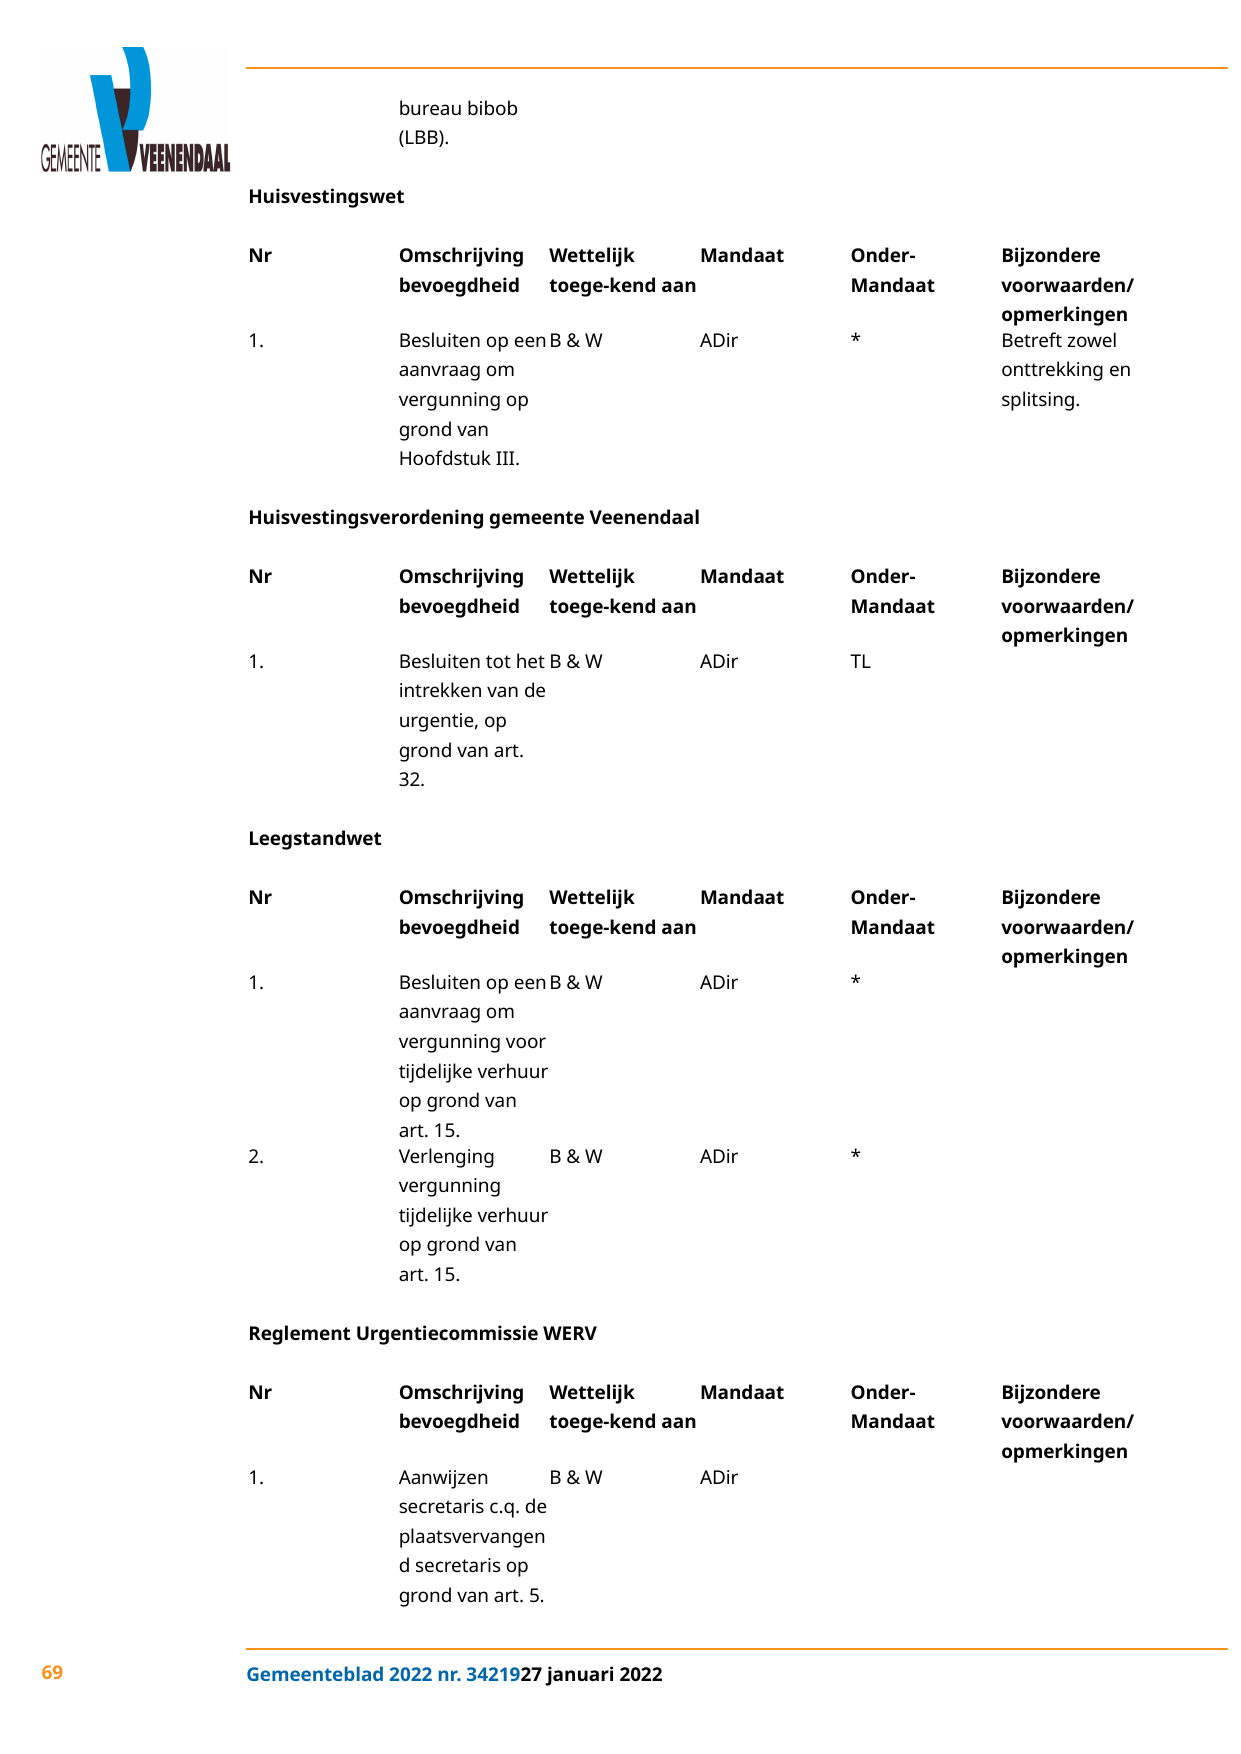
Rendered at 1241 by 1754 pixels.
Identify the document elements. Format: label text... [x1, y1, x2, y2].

table_cell [248, 1464, 398, 1608]
table_header Mandaat [700, 1379, 850, 1464]
table_header Mandaat [700, 563, 850, 648]
table_cell [1001, 95, 1152, 150]
table_cell * [850, 969, 1001, 1143]
table_cell TL [850, 648, 1001, 792]
table_cell Verlenging vergunning tijdelijke verhuur op grond van art. 15. [399, 1143, 549, 1287]
table_header Omschrijving bevoegdheid [399, 1379, 549, 1464]
table_cell Besluiten tot het intrekken van de urgentie, op grond van art. 32. [399, 648, 549, 792]
table_header Onder- Mandaat [850, 1379, 1001, 1464]
table_cell B & W [549, 648, 700, 792]
table_cell [850, 1464, 1001, 1608]
table_header Bijzondere voorwaarden/ opmerkingen [1001, 563, 1152, 648]
table_cell Besluiten op een aanvraag om vergunning voor tijdelijke verhuur op grond van art. 15. [399, 969, 549, 1143]
table_cell ADir [700, 327, 850, 471]
table_header Mandaat [700, 884, 850, 969]
table_header Mandaat [700, 242, 850, 327]
table_cell [1001, 1143, 1152, 1287]
table_cell * [850, 327, 1001, 471]
table_header Omschrijving bevoegdheid [399, 884, 549, 969]
table_cell Betreft zowel onttrekking en splitsing. [1001, 327, 1152, 471]
text Leegstandwet [248, 825, 1152, 851]
table_header Wettelijk toege-kend aan [549, 242, 700, 327]
table_cell ADir [700, 1143, 850, 1287]
text Huisvestingsverordening gemeente Veenendaal [248, 504, 1152, 530]
text Huisvestingswet [248, 183, 1152, 209]
table_cell [850, 95, 1001, 150]
table_cell [248, 969, 398, 1143]
text Reglement Urgentiecommissie WERV [248, 1320, 1152, 1345]
table_header Wettelijk toege-kend aan [549, 884, 700, 969]
picture [123, 47, 231, 172]
table_cell B & W [549, 327, 700, 471]
picture [41, 47, 130, 172]
table_header Nr [248, 1379, 398, 1464]
table_header Nr [248, 242, 398, 327]
table_cell [248, 327, 398, 471]
table_header Nr [248, 884, 398, 969]
table_header Onder- Mandaat [850, 884, 1001, 969]
table_cell [1001, 969, 1152, 1143]
table_cell [700, 95, 850, 150]
table_cell [248, 95, 398, 150]
table_cell ADir [700, 969, 850, 1143]
table_cell [1001, 648, 1152, 792]
table_cell ADir [700, 648, 850, 792]
table_cell B & W [549, 1464, 700, 1608]
table_header Nr [248, 563, 398, 648]
table_header Onder- Mandaat [850, 242, 1001, 327]
table_header Bijzondere voorwaarden/ opmerkingen [1001, 884, 1152, 969]
table_cell [549, 95, 700, 150]
table_header Onder- Mandaat [850, 563, 1001, 648]
table_cell Aanwijzen secretaris c.q. de plaatsvervangend secretaris op grond van art. 5. [399, 1464, 549, 1608]
table_cell ADir [700, 1464, 850, 1608]
table_cell bureau bibob (LBB). [399, 95, 549, 150]
table_header Omschrijving bevoegdheid [399, 563, 549, 648]
table_header Bijzondere voorwaarden/ opmerkingen [1001, 242, 1152, 327]
table_cell B & W [549, 969, 700, 1143]
table_header Wettelijk toege-kend aan [549, 1379, 700, 1464]
table_header Wettelijk toege-kend aan [549, 563, 700, 648]
table_header Omschrijving bevoegdheid [399, 242, 549, 327]
table_cell * [850, 1143, 1001, 1287]
table_cell [248, 1143, 398, 1287]
table_cell Besluiten op een aanvraag om vergunning op grond van Hoofdstuk III. [399, 327, 549, 471]
table_cell B & W [549, 1143, 700, 1287]
table_header Bijzondere voorwaarden/ opmerkingen [1001, 1379, 1152, 1464]
table_cell [1001, 1464, 1152, 1608]
table_cell [248, 648, 398, 792]
